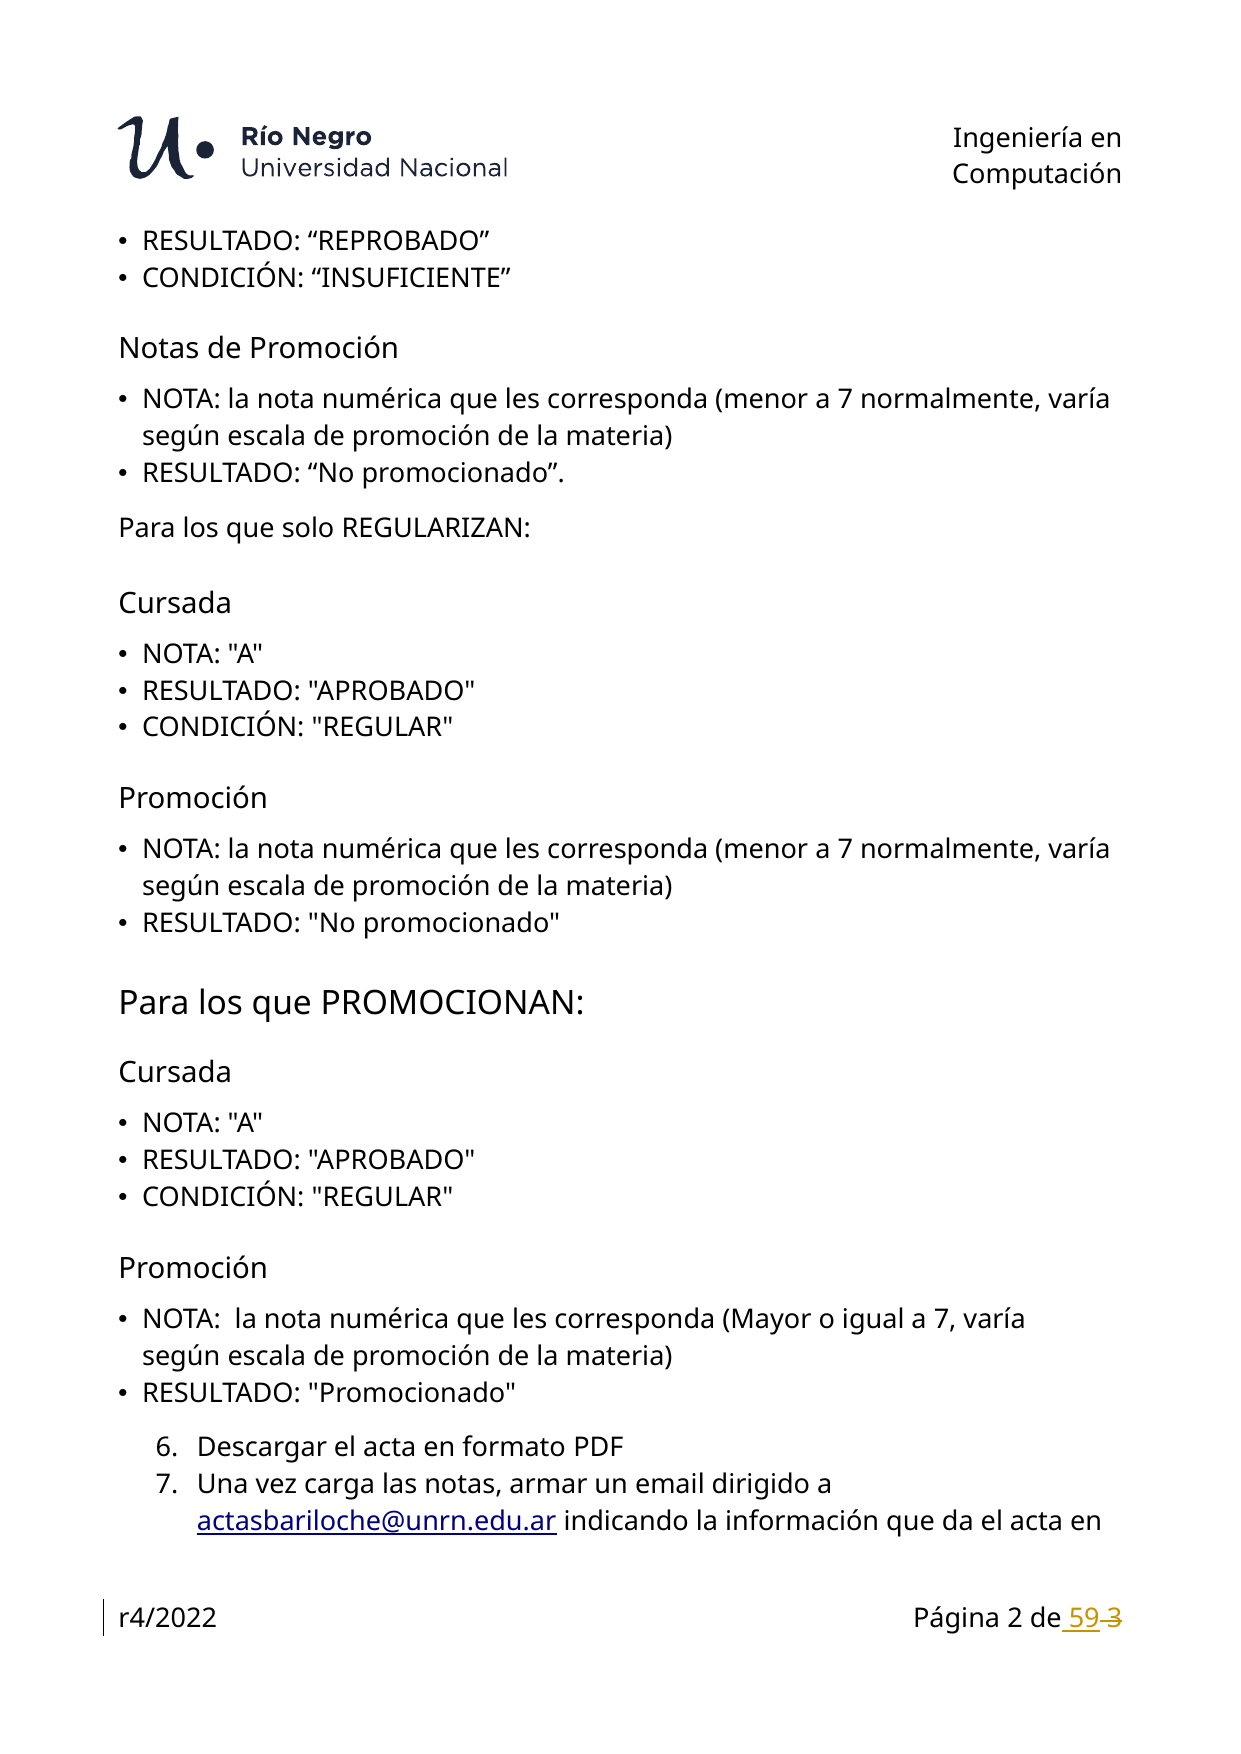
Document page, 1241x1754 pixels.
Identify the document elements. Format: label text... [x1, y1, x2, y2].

list RESULTADO: "Promocionado" [118, 1373, 1122, 1410]
subtitle Promoción [118, 1247, 1122, 1287]
subtitle Notas de Promoción [118, 327, 1122, 367]
list RESULTADO: "No promocionado" [118, 903, 1122, 940]
list NOTA: la nota numérica que les corresponda (menor a 7 normalmente, varía según escala de promoción de la materia) [118, 829, 1122, 903]
list CONDICIÓN: "REGULAR" [118, 708, 1122, 745]
list RESULTADO: "APROBADO" [118, 1141, 1122, 1178]
list NOTA: "A" [118, 634, 1122, 671]
list CONDICIÓN: "REGULAR" [118, 1178, 1122, 1214]
list Una vez carga las notas, armar un email dirigido a actasbariloche@unrn.edu.ar indicando la información que da el acta en [155, 1464, 1122, 1538]
subtitle Para los que PROMOCIONAN: [118, 979, 1122, 1024]
list NOTA: la nota numérica que les corresponda (menor a 7 normalmente, varía según escala de promoción de la materia) [118, 380, 1122, 454]
list RESULTADO: “No promocionado”. [118, 454, 1122, 491]
list RESULTADO: “REPROBADO” [118, 221, 1122, 258]
list RESULTADO: "APROBADO" [118, 671, 1122, 708]
text Para los que solo REGULARIZAN: [118, 508, 1122, 545]
subtitle Promoción [118, 777, 1122, 817]
list NOTA: la nota numérica que les corresponda (Mayor o igual a 7, varía según escala de promoción de la materia) [118, 1299, 1122, 1373]
list Descargar el acta en formato PDF [155, 1428, 1122, 1464]
subtitle Cursada [118, 1051, 1122, 1091]
list NOTA: "A" [118, 1104, 1122, 1141]
subtitle Cursada [118, 582, 1122, 622]
list CONDICIÓN: “INSUFICIENTE” [118, 258, 1122, 295]
